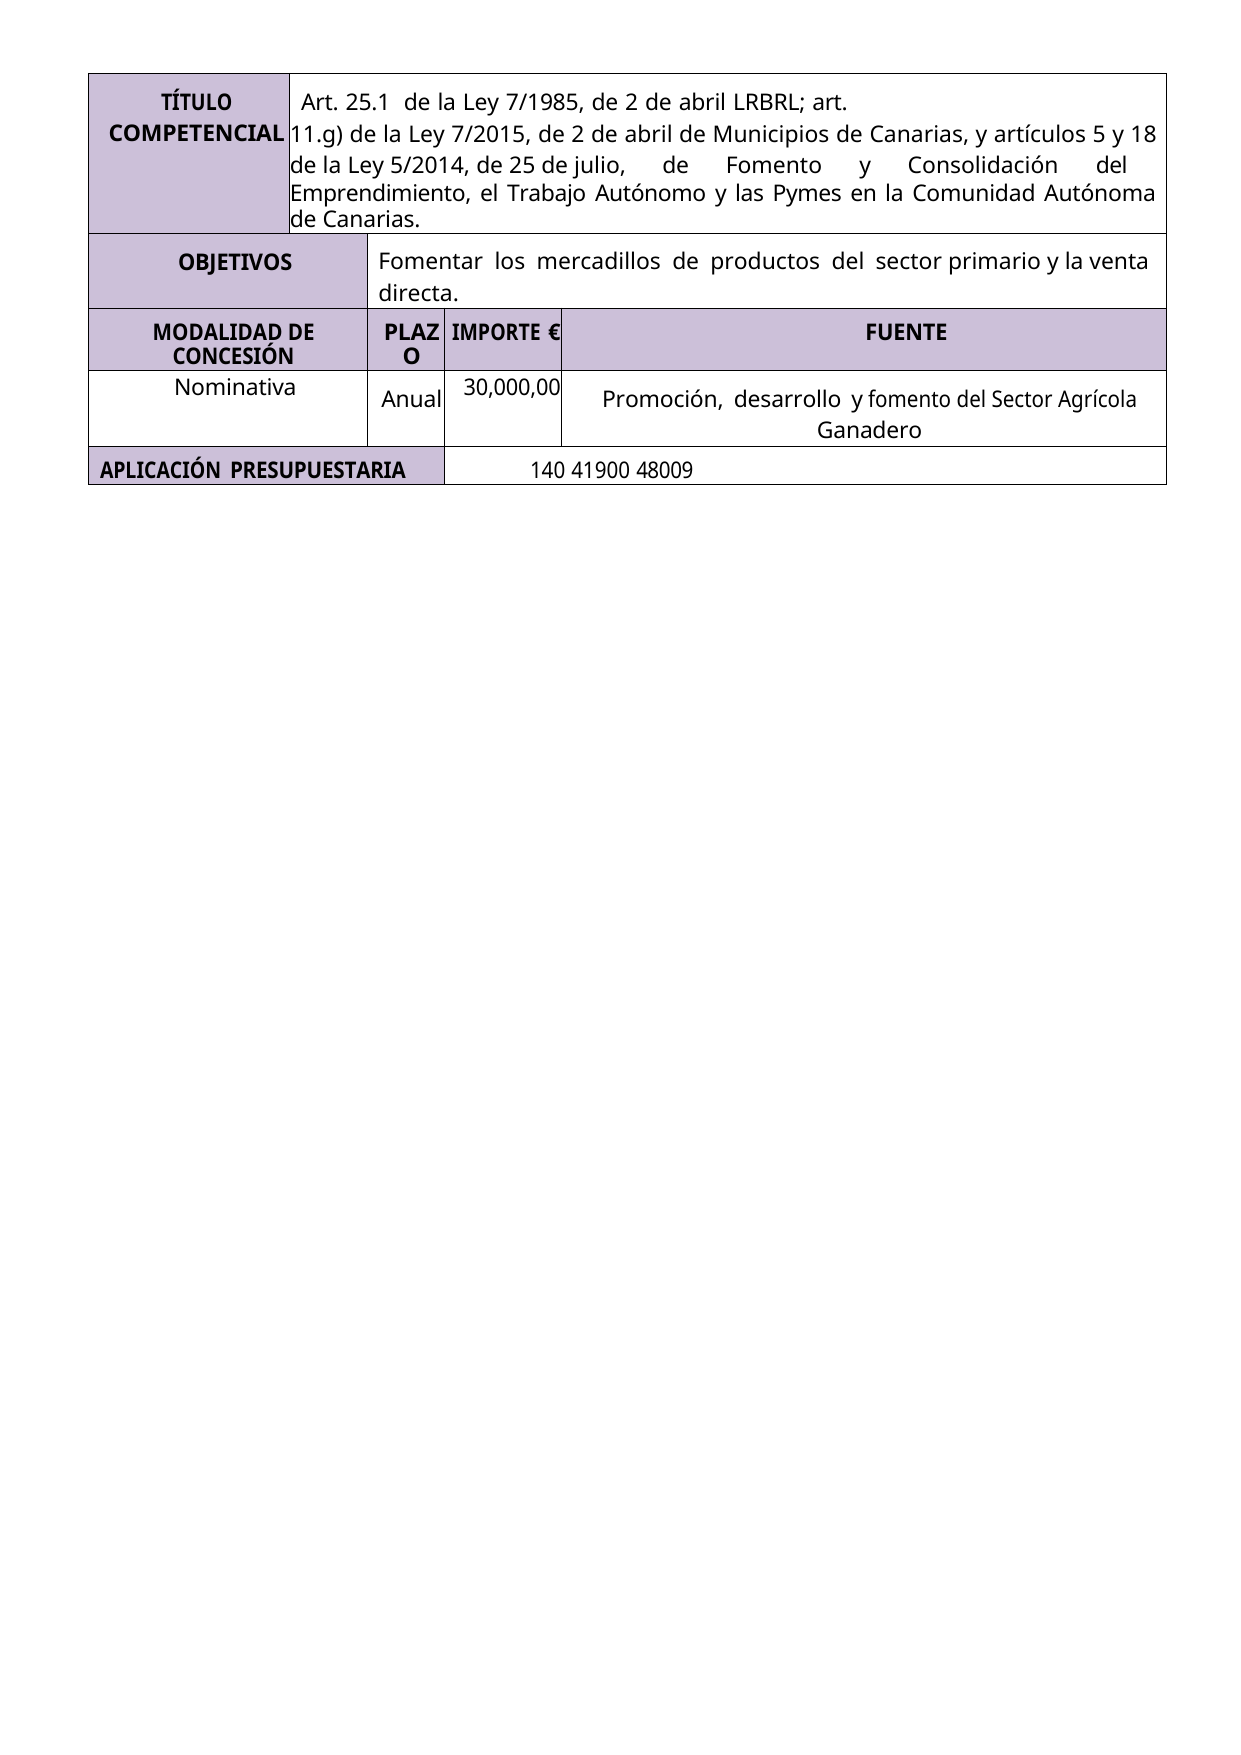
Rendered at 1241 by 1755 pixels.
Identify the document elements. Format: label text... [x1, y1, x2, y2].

table_cell Promoción, desarrollo y fomento del Sector Agrícola Ganadero [562, 371, 1166, 446]
table_cell Nominativa [89, 371, 367, 446]
table_cell PLAZO [368, 309, 444, 370]
table_cell IMPORTE € [445, 309, 561, 370]
table_cell Anual [368, 371, 444, 446]
table_cell APLICACIÓN PRESUPUESTARIA [89, 447, 444, 484]
table_cell Fomentar los mercadillos de productos del sector primario y la venta directa. [368, 234, 1166, 308]
table_cell OBJETIVOS [89, 234, 367, 308]
table_cell 30,000,00 [445, 371, 561, 446]
table_cell TÍTULO COMPETENCIAL [89, 74, 289, 233]
table_cell Art. 25.1 de la Ley 7/1985, de 2 de abril LRBRL; art. 11.g) de la Ley 7/2015, de 2 de abril de Municipios de Canarias, y artículos 5 y 18 de la Ley 5/2014, de 25 de julio, de Fomento y Consolidación del Emprendimiento, el Trabajo Autónomo y las Pymes en la Comunidad Autónoma de Canarias. [290, 74, 1166, 233]
table_cell MODALIDAD DE CONCESIÓN [89, 309, 367, 370]
table_cell FUENTE [562, 309, 1166, 370]
table_cell 140 41900 48009 [445, 447, 1166, 484]
